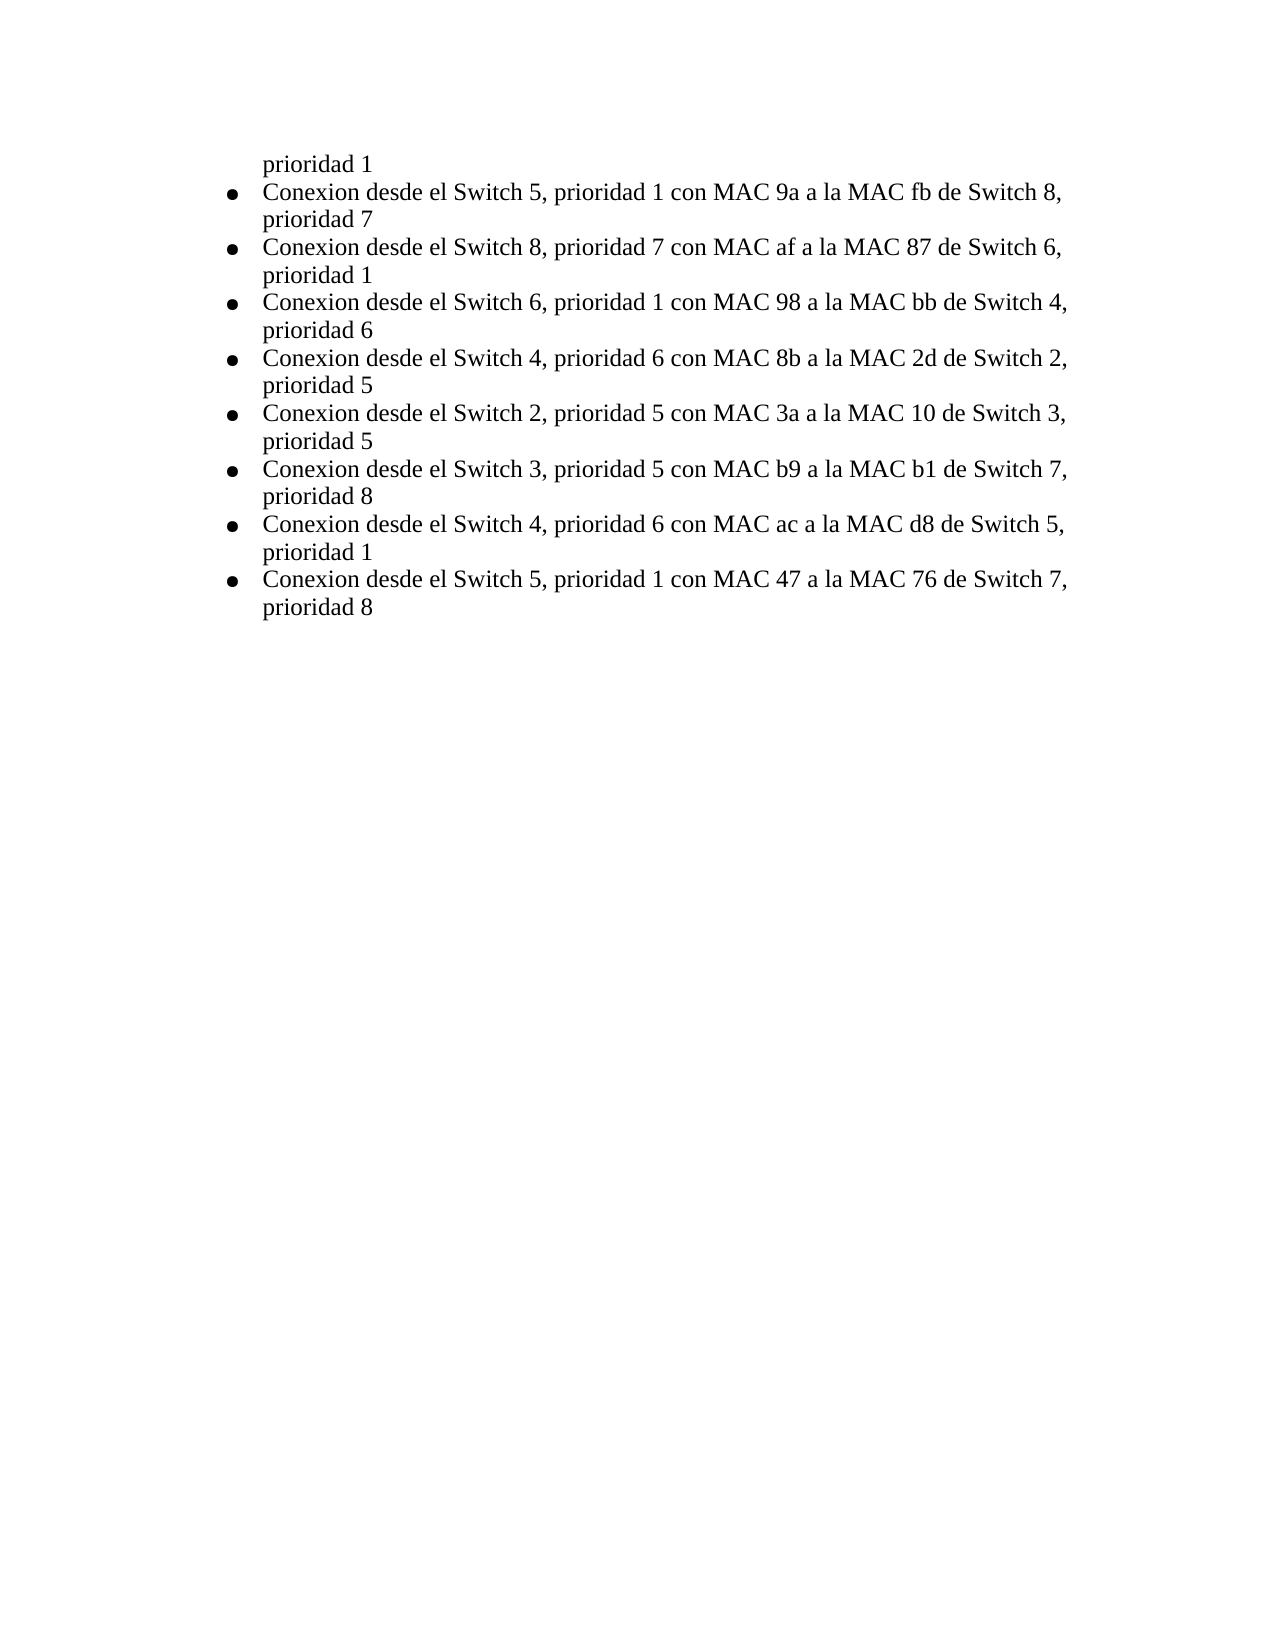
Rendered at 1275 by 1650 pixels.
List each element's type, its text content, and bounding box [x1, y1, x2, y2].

list Conexion desde el Switch 5, prioridad 1 con MAC 9a a la MAC fb de Switch 8, prioridad 7 [225, 178, 1087, 233]
list Conexion desde el Switch 6, prioridad 1 con MAC 98 a la MAC bb de Switch 4, prioridad 6 [225, 288, 1087, 344]
list prioridad 1 [225, 150, 1087, 178]
list Conexion desde el Switch 5, prioridad 1 con MAC 47 a la MAC 76 de Switch 7, prioridad 8 [225, 566, 1087, 621]
list Conexion desde el Switch 4, prioridad 6 con MAC 8b a la MAC 2d de Switch 2, prioridad 5 [225, 344, 1087, 399]
list Conexion desde el Switch 2, prioridad 5 con MAC 3a a la MAC 10 de Switch 3, prioridad 5 [225, 399, 1087, 455]
list Conexion desde el Switch 3, prioridad 5 con MAC b9 a la MAC b1 de Switch 7, prioridad 8 [225, 455, 1087, 510]
list Conexion desde el Switch 4, prioridad 6 con MAC ac a la MAC d8 de Switch 5, prioridad 1 [225, 510, 1087, 566]
list Conexion desde el Switch 8, prioridad 7 con MAC af a la MAC 87 de Switch 6, prioridad 1 [225, 233, 1087, 288]
